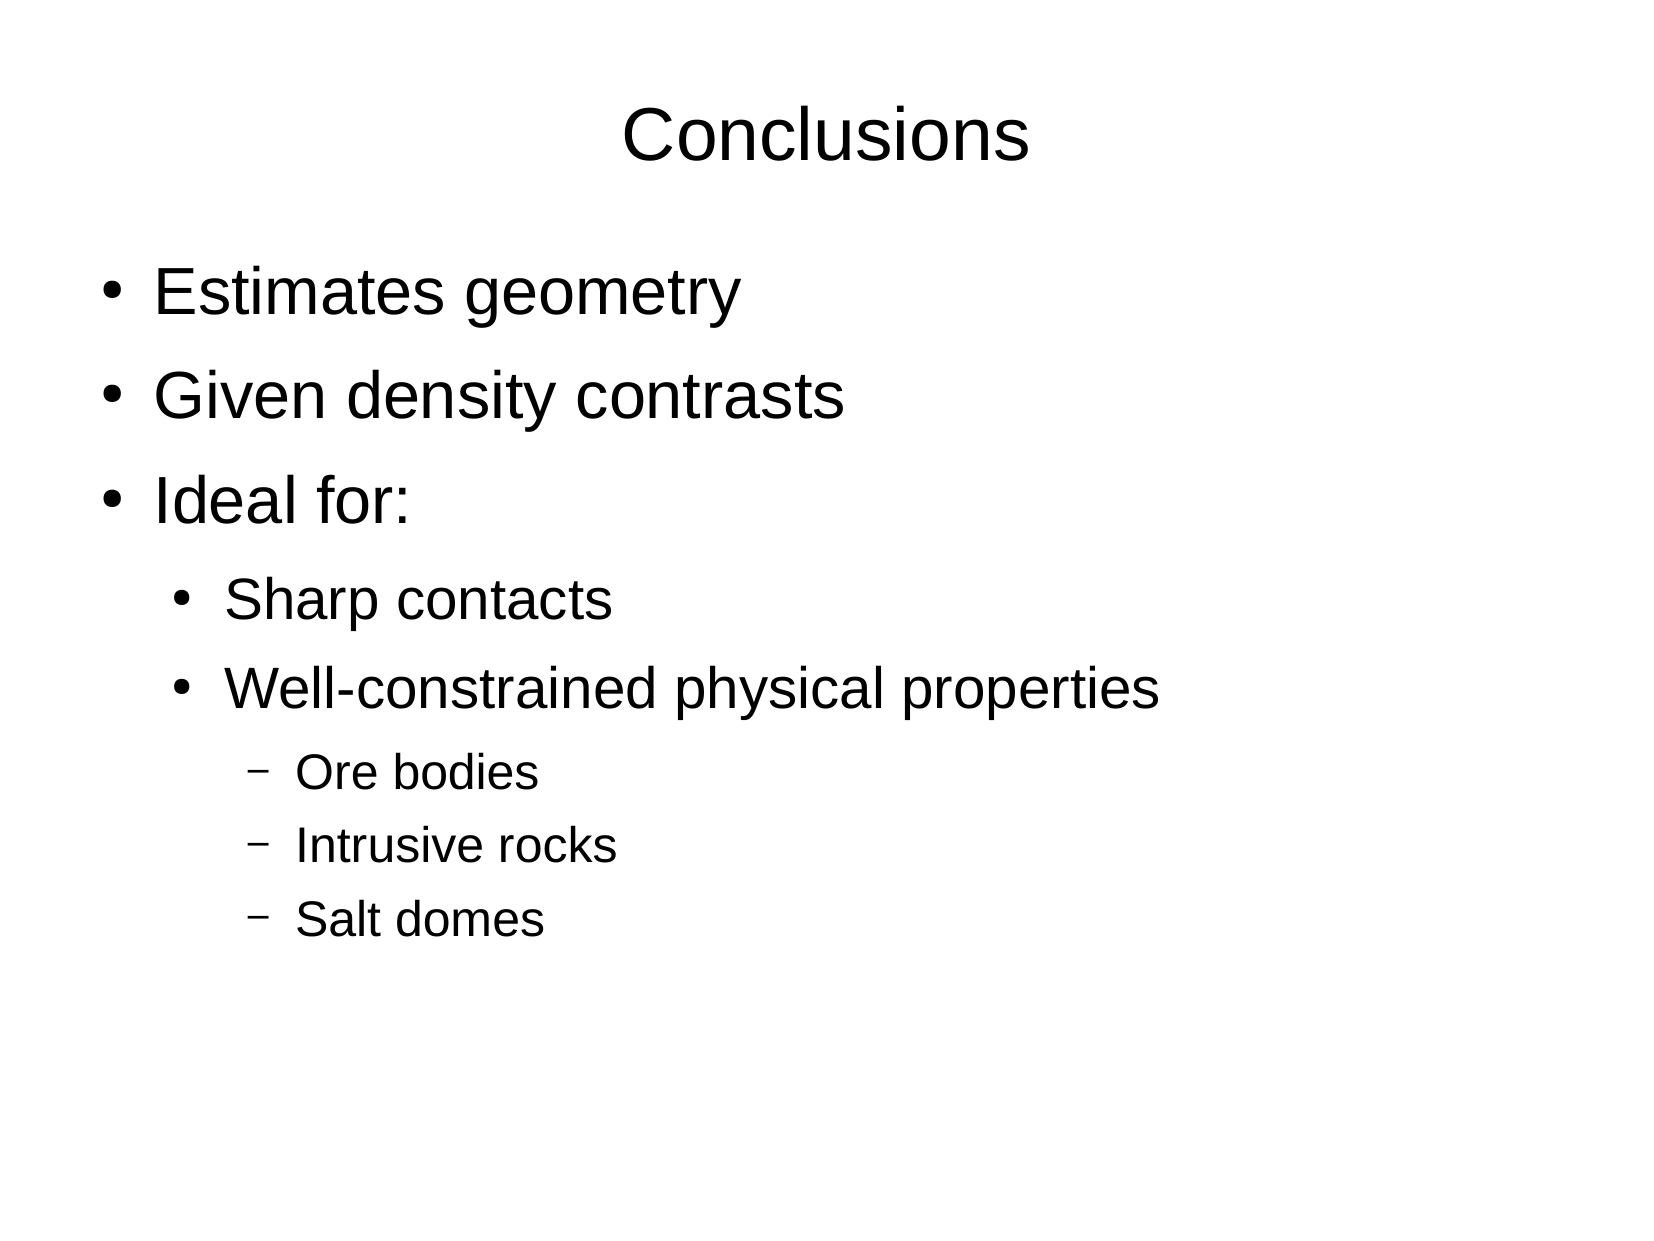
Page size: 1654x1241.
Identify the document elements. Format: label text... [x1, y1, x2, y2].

text_box Conclusions [607, 85, 1046, 193]
list Estimates geometry Given density contrasts Ideal for: Sharp contacts Well-constrained physical properties Ore bodies Intrusive rocks Salt domes [82, 254, 1571, 1241]
